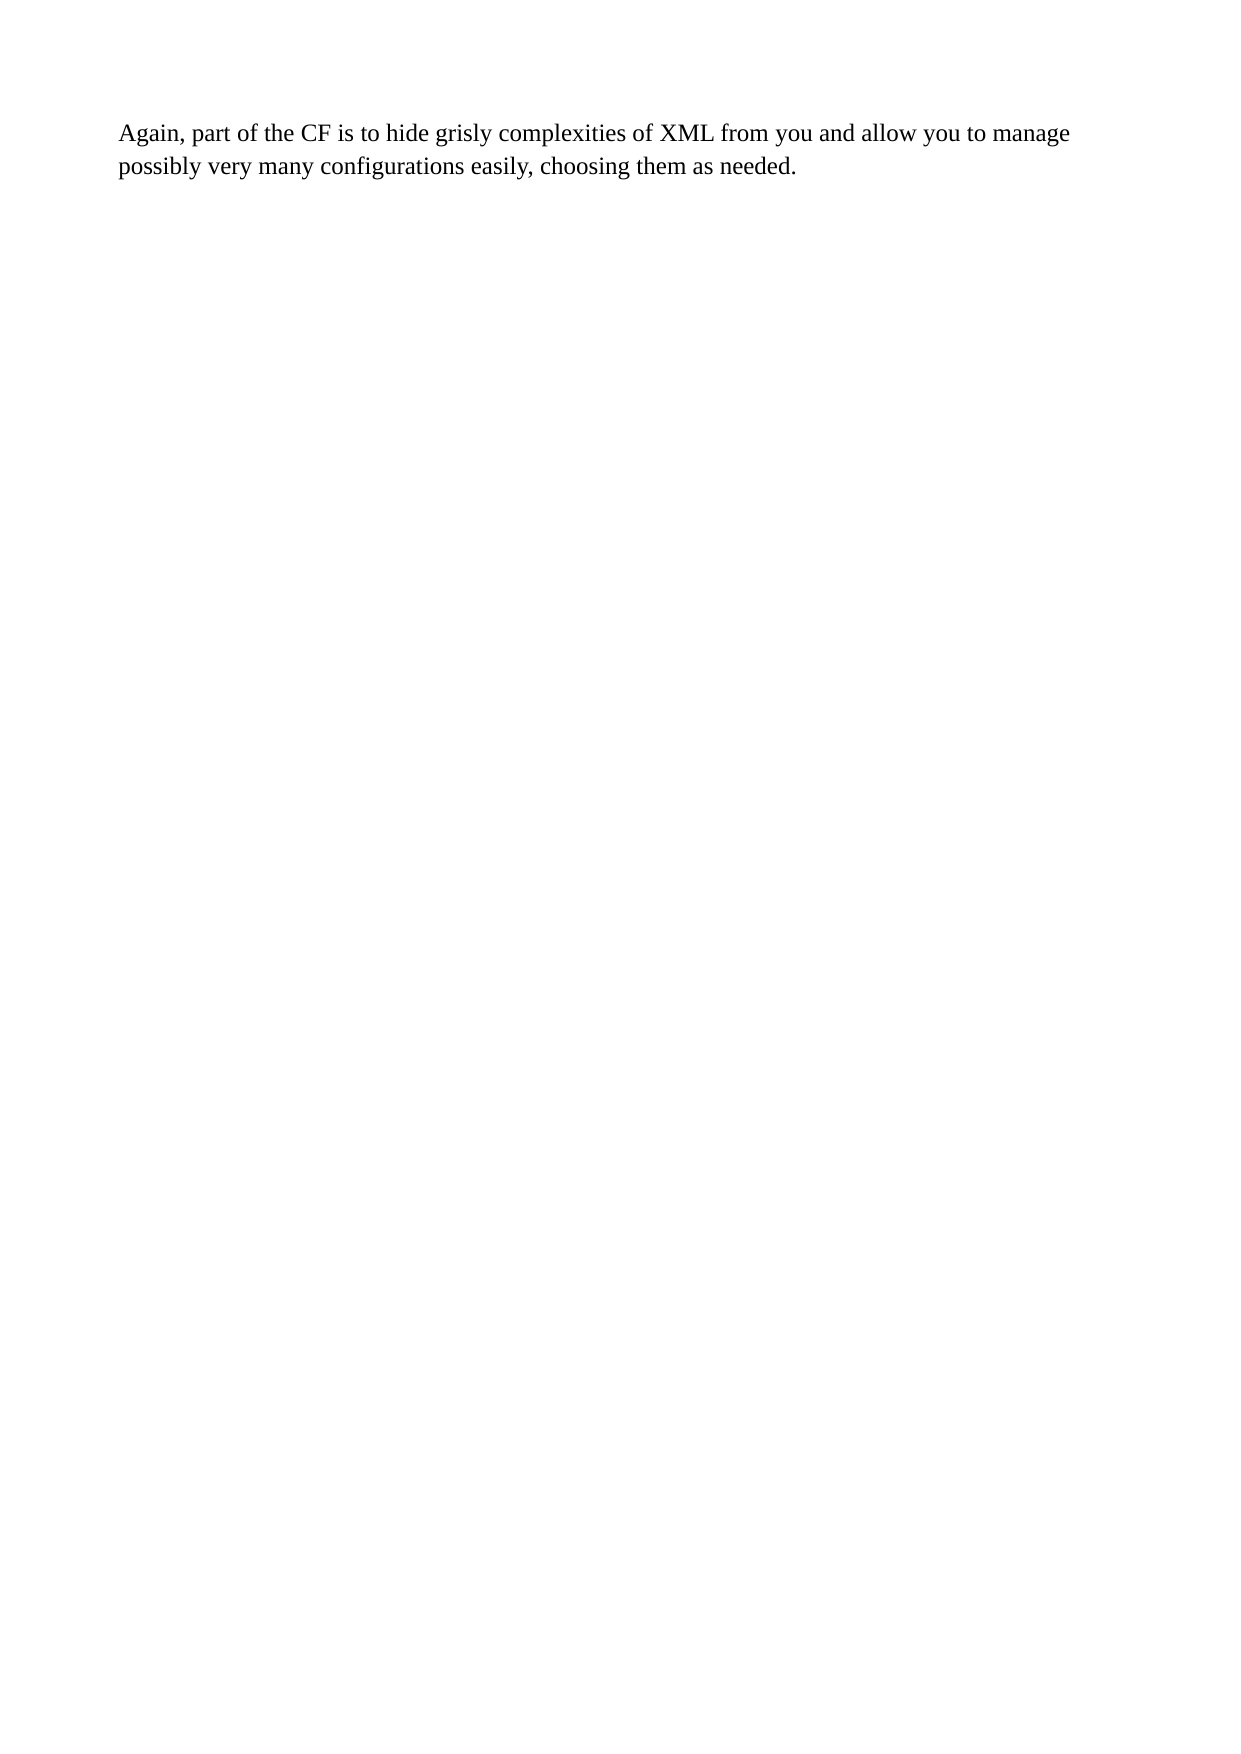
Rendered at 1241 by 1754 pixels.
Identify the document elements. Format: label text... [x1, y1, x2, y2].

text Again, part of the CF is to hide grisly complexities of XML from you and allow you to manage possibly very many configurations easily, choosing them as needed. [118, 118, 1122, 180]
